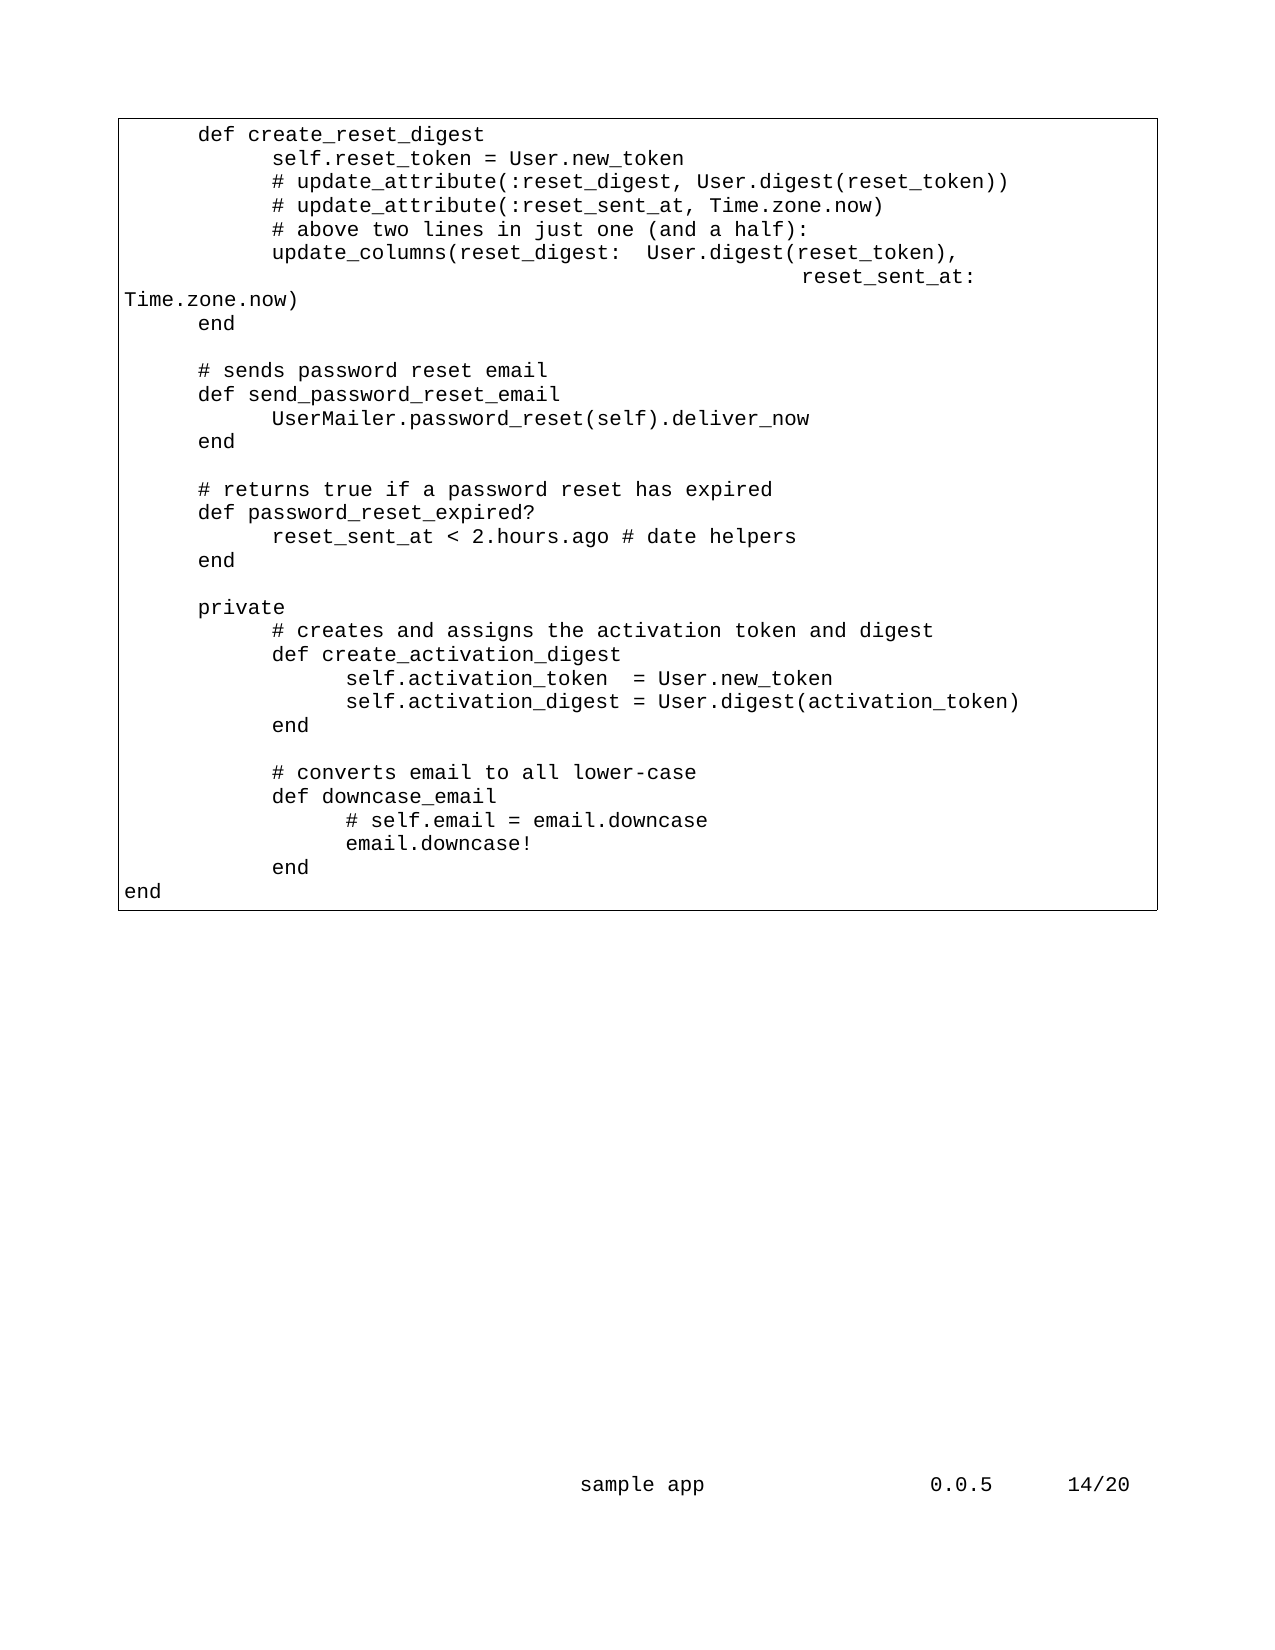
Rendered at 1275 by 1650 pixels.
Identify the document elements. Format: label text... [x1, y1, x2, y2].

table_header def create_reset_digest self.reset_token = User.new_token # update_attribute(:reset_digest, User.digest(reset_token)) # update_attribute(:reset_sent_at, Time.zone.now) # above two lines in just one (and a half): update_columns(reset_digest: User.digest(reset_token), reset_sent_at: Time.zone.now) end # sends password reset email def send_password_reset_email UserMailer.password_reset(self).deliver_now end # returns true if a password reset has expired def password_reset_expired? reset_sent_at < 2.hours.ago # date helpers end private # creates and assigns the activation token and digest def create_activation_digest self.activation_token = User.new_token self.activation_digest = User.digest(activation_token) end # converts email to all lower-case def downcase_email # self.email = email.downcase email.downcase! end end [119, 119, 1157, 910]
